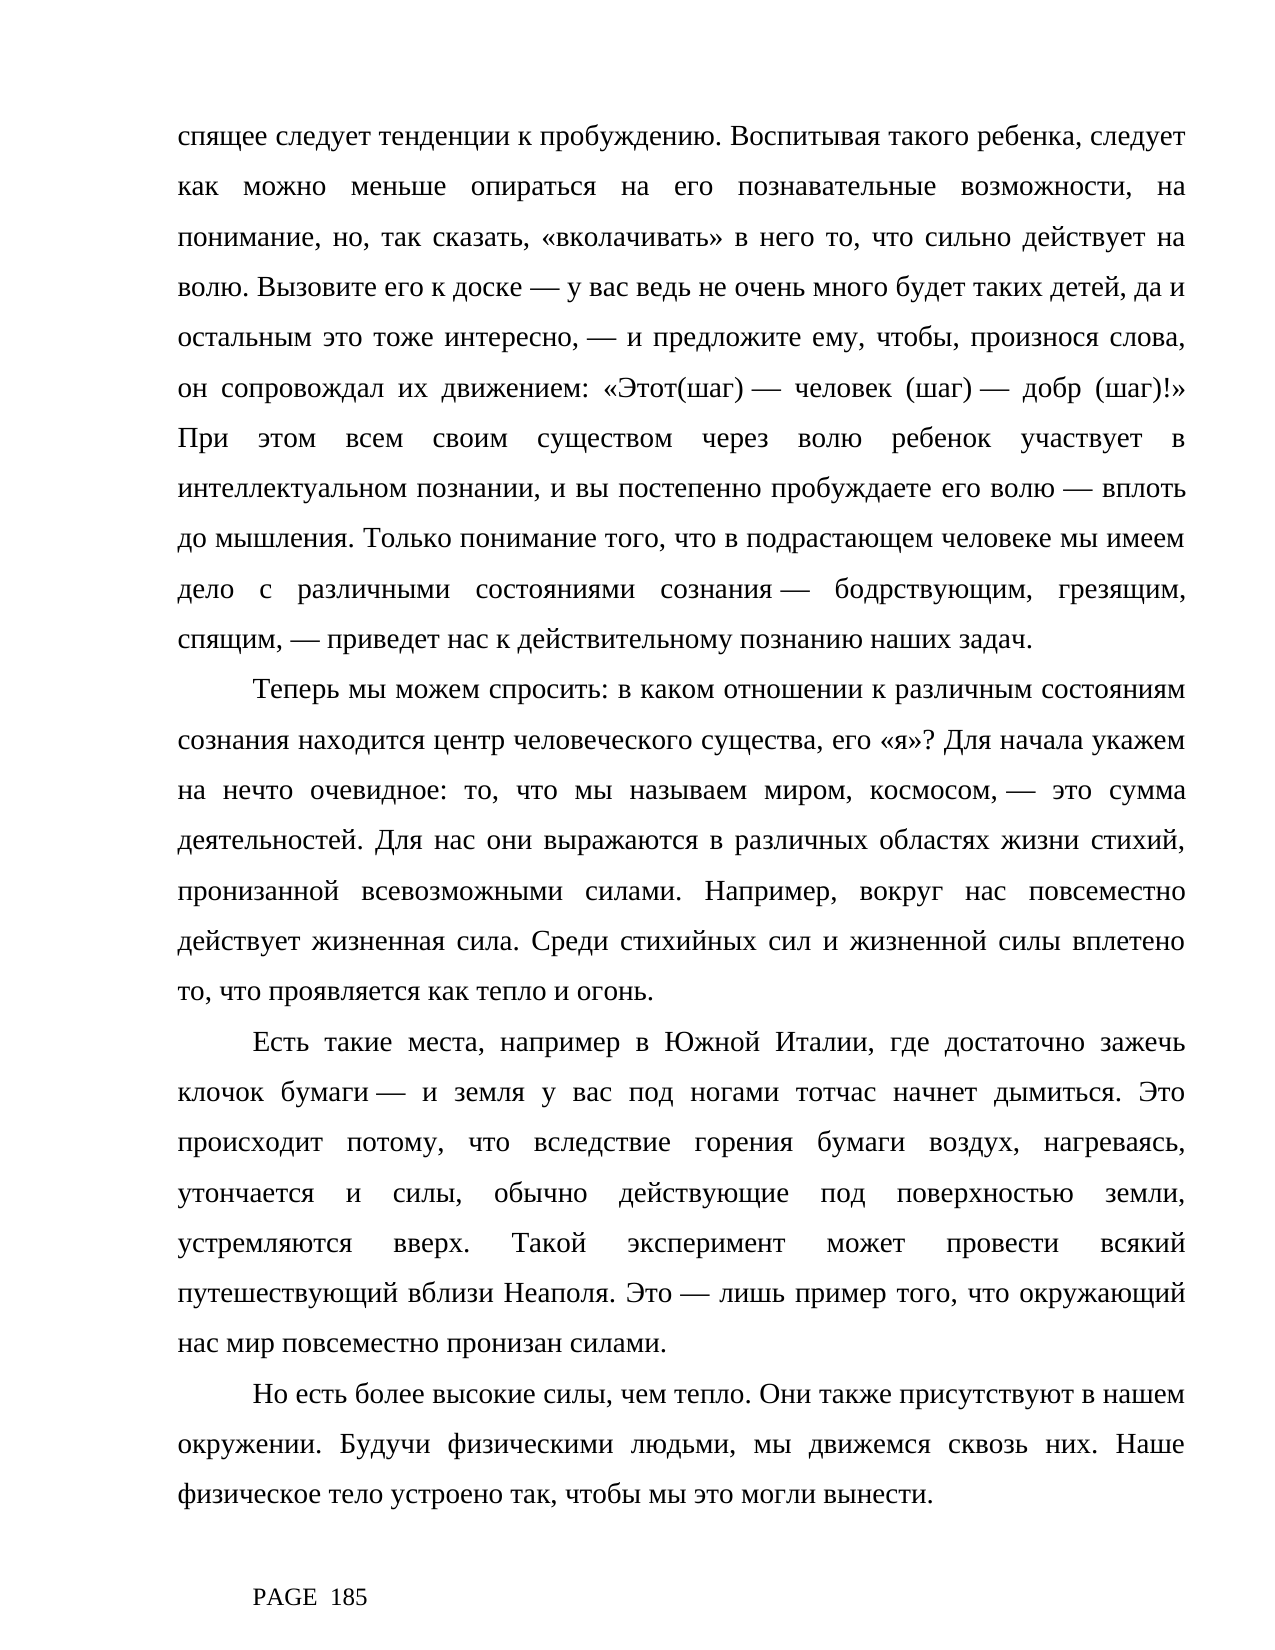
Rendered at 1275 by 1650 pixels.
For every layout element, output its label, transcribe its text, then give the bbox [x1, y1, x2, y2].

text Есть такие места, например в Южной Италии, где достаточно зажечь клочок бумаги — и земля у вас под ногами тотчас начнет дымиться. Это происходит потому, что вследствие горения бумаги воздух, нагреваясь, утончается и силы, обычно действующие под поверхностью земли, устремляются вверх. Такой эксперимент может провести всякий путешествующий вблизи Неаполя. Это — лишь пример того, что окружающий нас мир повсеместно пронизан силами. [177, 1024, 1186, 1359]
text спящее следует тенденции к пробуждению. Воспитывая такого ребенка, следует как можно меньше опираться на его познавательные возможности, на понимание, но, так сказать, «вколачивать» в него то, что сильно действует на волю. Вызовите его к доске — у вас ведь не очень много будет таких детей, да и остальным это тоже интересно, — и предложите ему, чтобы, произнося слова, он сопровождал их движением: «Этот(шаг) — человек (шаг) — добр (шаг)!» При этом всем своим существом через волю ребенок участвует в интеллектуальном познании, и вы постепенно пробуждаете его волю — вплоть до мышления. Только понимание того, что в подрастающем человеке мы имеем дело с различными состояниями сознания — бодрствующим, грезящим, спящим, — приведет нас к действительному познанию наших задач. [177, 118, 1186, 655]
text Но есть более высокие силы, чем тепло. Они также присутствуют в нашем окружении. Будучи физическими людьми, мы движемся сквозь них. Наше физическое тело устроено так, чтобы мы это могли вынести. [177, 1376, 1186, 1510]
text Теперь мы можем спросить: в каком отношении к различным состояниям сознания находится центр человеческого существа, его «я»? Для начала укажем на нечто очевидное: то, что мы называем миром, космосом, — это сумма деятельностей. Для нас они выражаются в различных областях жизни стихий, пронизанной всевозможными силами. Например, вокруг нас повсеместно действует жизненная сила. Среди стихийных сил и жизненной силы вплетено то, что проявляется как тепло и огонь. [177, 672, 1186, 1007]
